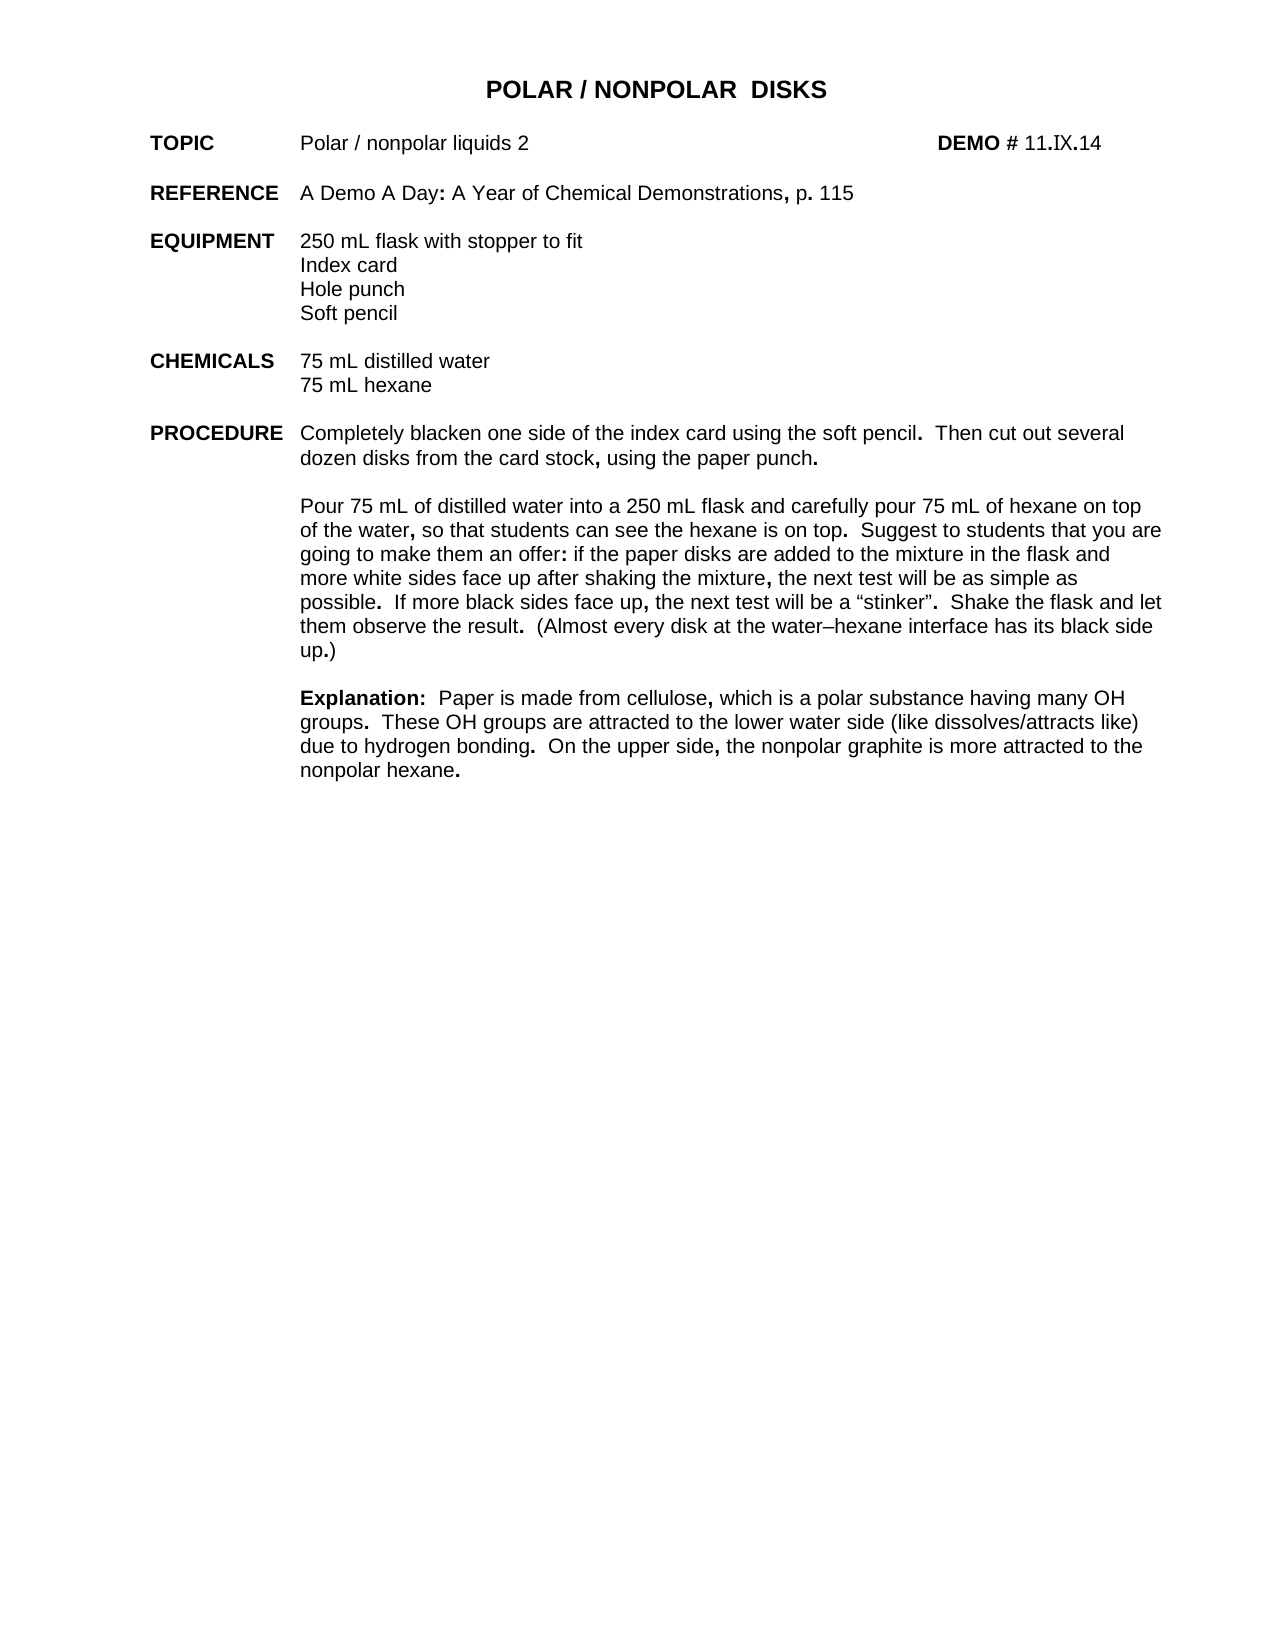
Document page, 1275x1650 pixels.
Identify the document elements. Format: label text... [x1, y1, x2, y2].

text CHEMICALS 75 mL distilled water [150, 349, 1162, 373]
text TOPIC Polar / nonpolar liquids 2 DEMO # 11.IX.14 [150, 128, 1162, 157]
text Hole punch [150, 277, 1162, 301]
text Explanation: Paper is made from cellulose, which is a polar substance having many OH groups. These OH groups are attracted to the lower water side (like dissolves/attracts like) due to hydrogen bonding. On the upper side, the nonpolar graphite is more attracted to the nonpolar hexane. [300, 686, 1162, 782]
text REFERENCE A Demo A Day: A Year of Chemical Demonstrations, p. 115 [150, 181, 1162, 205]
text Pour 75 mL of distilled water into a 250 mL flask and carefully pour 75 mL of hexane on top of the water, so that students can see the hexane is on top. Suggest to students that you are going to make them an offer: if the paper disks are added to the mixture in the flask and more white sides face up after shaking the mixture, the next test will be as simple as possible. If more black sides face up, the next test will be a “stinker”. Shake the flask and let them observe the result. (Almost every disk at the water–hexane interface has its black side up.) [300, 493, 1162, 662]
text 75 mL hexane [150, 373, 1162, 397]
text Soft pencil [150, 301, 1162, 325]
text PROCEDURE Completely blacken one side of the index card using the soft pencil. Then cut out several dozen disks from the card stock, using the paper punch. [150, 421, 1162, 469]
text POLAR / NONPOLAR DISKS [150, 75, 1162, 104]
text EQUIPMENT 250 mL flask with stopper to fit [150, 229, 1162, 253]
text Index card [150, 253, 1162, 277]
